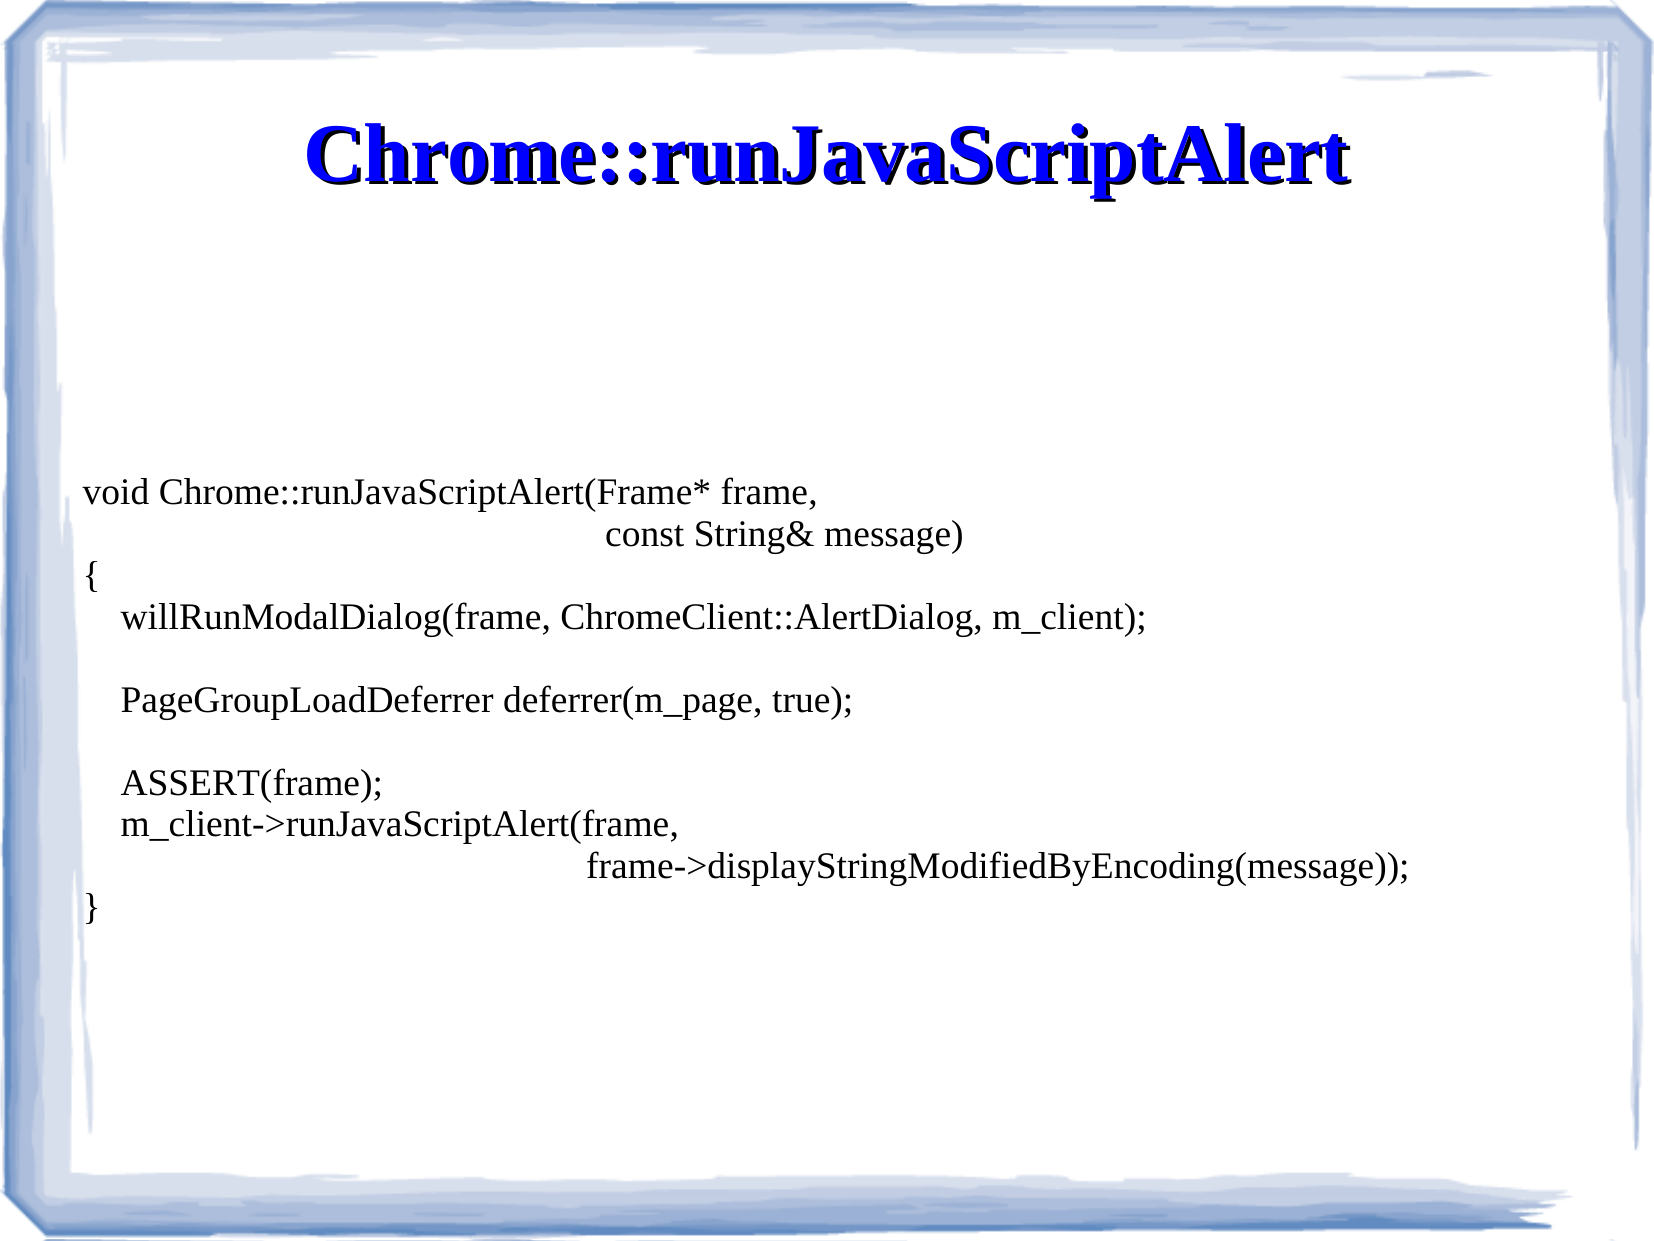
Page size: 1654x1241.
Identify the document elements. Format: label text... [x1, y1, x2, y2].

picture [0, 0, 1654, 1241]
subtitle void Chrome::runJavaScriptAlert(Frame* frame, const String& message) { willRunModalDialog(frame, ChromeClient::AlertDialog, m_client); PageGroupLoadDeferrer deferrer(m_page, true); ASSERT(frame); m_client->runJavaScriptAlert(frame, frame->displayStringModifiedByEncoding(message)); } [82, 297, 1571, 1102]
title Chrome::runJavaScriptAlert [82, 49, 1571, 257]
